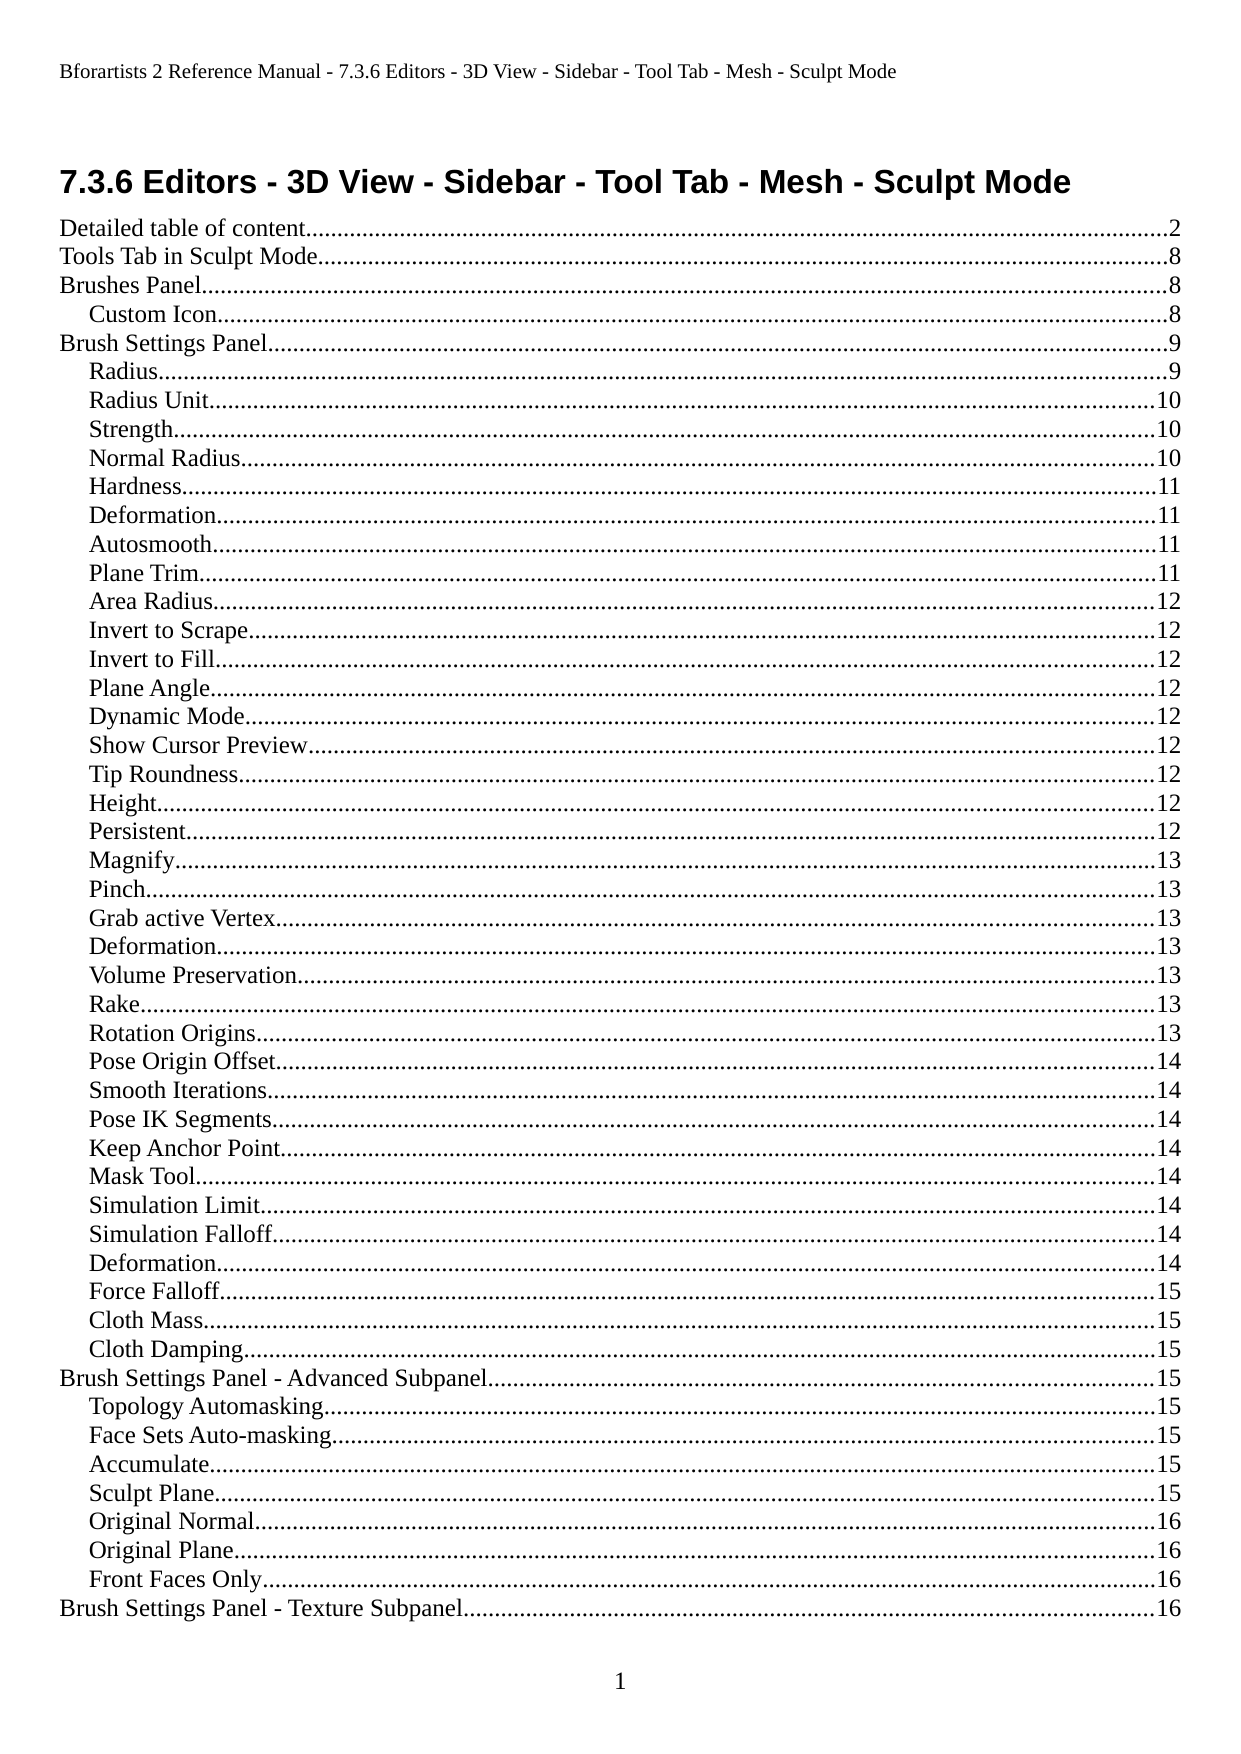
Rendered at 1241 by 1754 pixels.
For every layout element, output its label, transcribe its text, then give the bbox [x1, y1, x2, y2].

text Plane Trim 11 [88, 558, 1181, 586]
text Persistent 12 [88, 816, 1181, 845]
text Radius 9 [88, 356, 1181, 385]
text Hardness 11 [88, 471, 1181, 500]
text Area Radius 12 [88, 586, 1181, 615]
text Show Cursor Preview 12 [88, 730, 1181, 759]
text Rotation Origins 13 [88, 1018, 1181, 1046]
text Deformation 13 [88, 931, 1181, 960]
text Topology Automasking 15 [88, 1391, 1181, 1420]
text Tools Tab in Sculpt Mode 8 [59, 241, 1181, 270]
text Plane Angle 12 [88, 673, 1181, 701]
text Autosmooth 11 [88, 529, 1181, 558]
text Invert to Fill 12 [88, 644, 1181, 673]
text Magnify 13 [88, 845, 1181, 874]
text Deformation 11 [88, 500, 1181, 529]
text Radius Unit 10 [88, 385, 1181, 414]
text Brush Settings Panel - Advanced Subpanel 15 [59, 1363, 1181, 1391]
text Force Falloff 15 [88, 1276, 1181, 1305]
text Deformation 14 [88, 1248, 1181, 1276]
text Tip Roundness 12 [88, 759, 1181, 788]
text Smooth Iterations 14 [88, 1075, 1181, 1104]
text Pose IK Segments 14 [88, 1104, 1181, 1133]
text Strength 10 [88, 414, 1181, 443]
text Height 12 [88, 788, 1181, 816]
text Rake 13 [88, 989, 1181, 1018]
text Volume Preservation 13 [88, 960, 1181, 989]
text Grab active Vertex 13 [88, 903, 1181, 931]
text Keep Anchor Point 14 [88, 1133, 1181, 1161]
text Face Sets Auto-masking 15 [88, 1420, 1181, 1449]
text Front Faces Only 16 [88, 1564, 1181, 1593]
text Normal Radius 10 [88, 443, 1181, 471]
text Brushes Panel 8 [59, 270, 1181, 299]
text Mask Tool 14 [88, 1161, 1181, 1190]
text Original Plane 16 [88, 1535, 1181, 1564]
text Detailed table of content 2 [59, 213, 1181, 241]
text Dynamic Mode 12 [88, 701, 1181, 730]
text Simulation Limit 14 [88, 1190, 1181, 1219]
text Brush Settings Panel 9 [59, 328, 1181, 356]
text Cloth Damping 15 [88, 1334, 1181, 1363]
subtitle 7.3.6 Editors - 3D View - Sidebar - Tool Tab - Mesh - Sculpt Mode [59, 162, 1181, 200]
text Invert to Scrape 12 [88, 615, 1181, 644]
text Original Normal 16 [88, 1506, 1181, 1535]
text Sculpt Plane 15 [88, 1478, 1181, 1506]
text Accumulate 15 [88, 1449, 1181, 1478]
text Simulation Falloff 14 [88, 1219, 1181, 1248]
text Brush Settings Panel - Texture Subpanel 16 [59, 1593, 1181, 1621]
text Custom Icon 8 [88, 299, 1181, 328]
text Cloth Mass 15 [88, 1305, 1181, 1334]
text Pose Origin Offset 14 [88, 1046, 1181, 1075]
text Pinch 13 [88, 874, 1181, 903]
